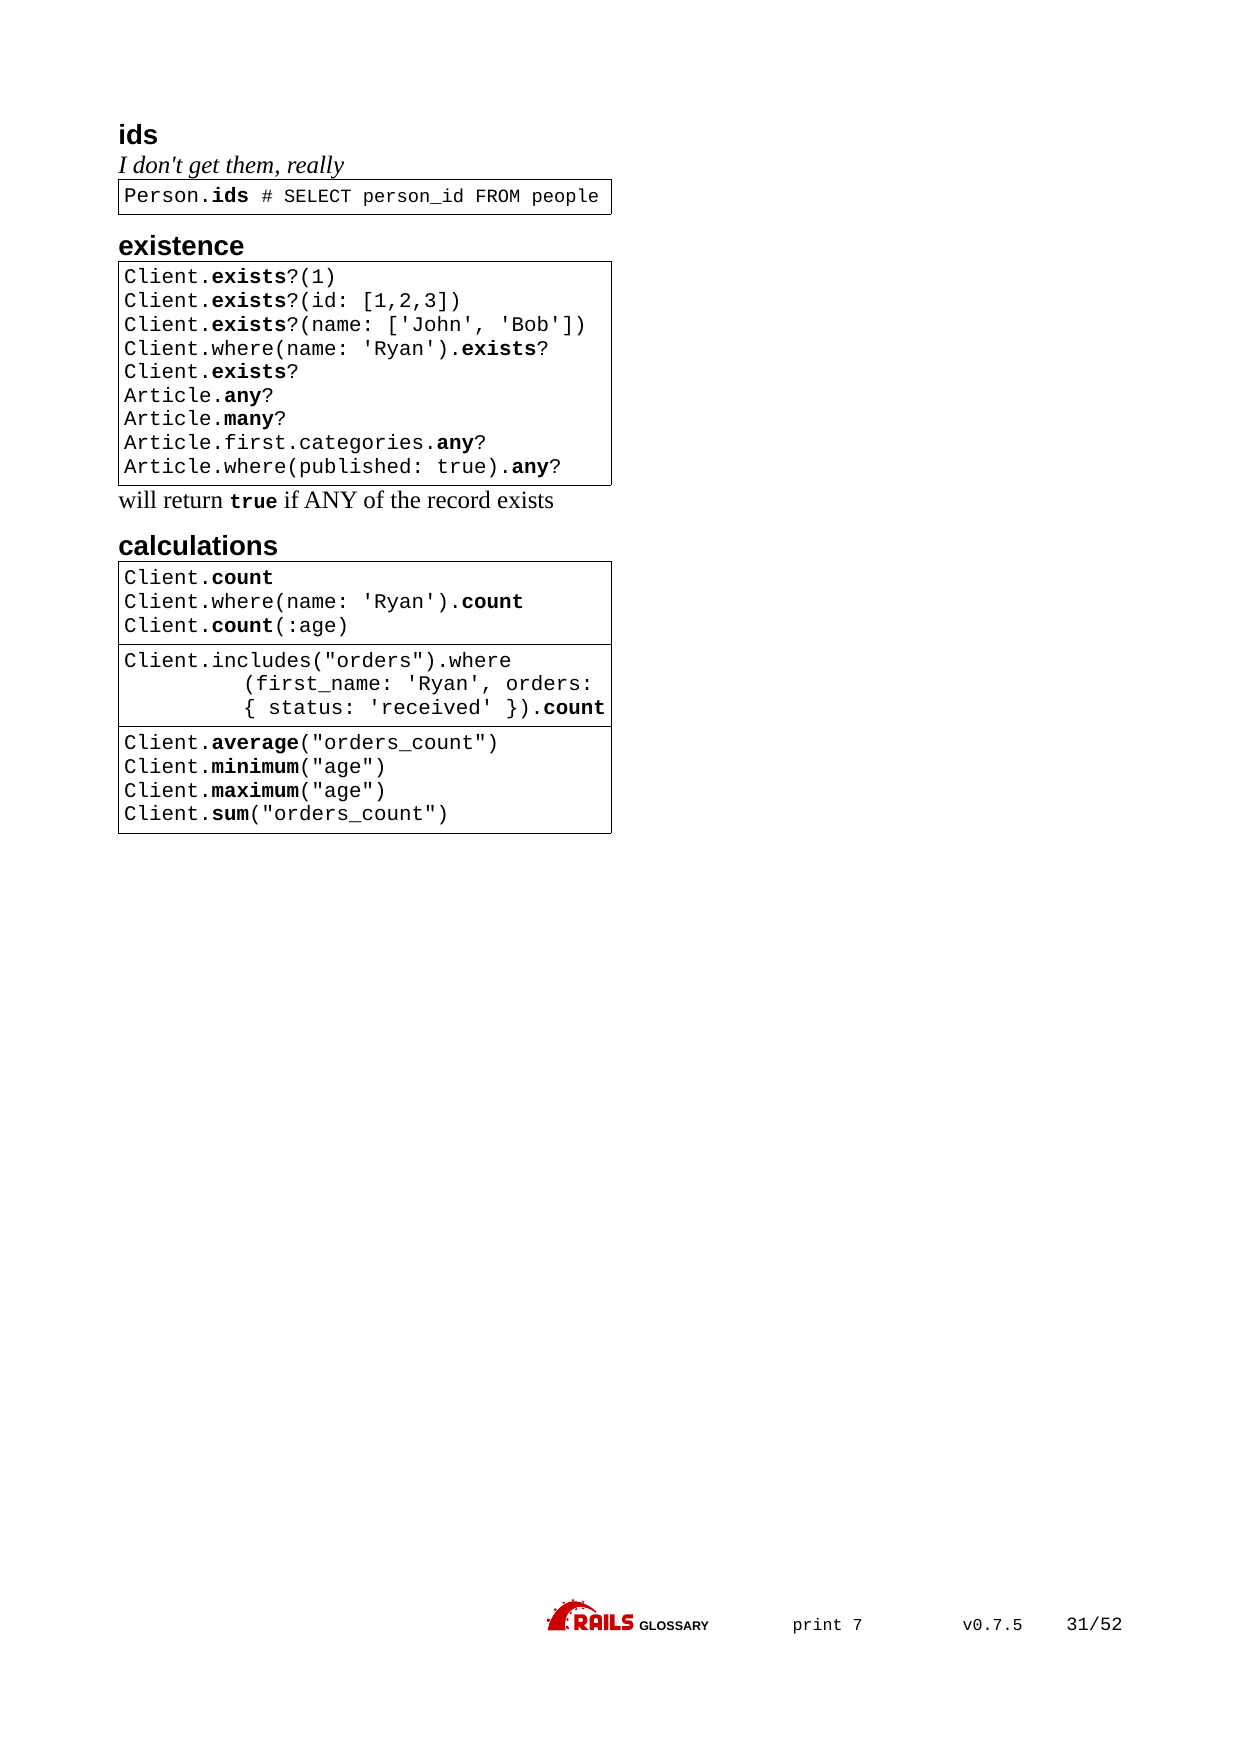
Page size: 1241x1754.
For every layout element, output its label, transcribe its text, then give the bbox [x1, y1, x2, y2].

subtitle existence [118, 229, 611, 261]
subtitle ids [118, 118, 611, 150]
table_cell Client.includes("orders").where (first_name: 'Ryan', orders: { status: 'received' }).count [119, 645, 611, 726]
table_header Person.ids # SELECT person_id FROM people [119, 180, 611, 214]
text I don't get them, really [118, 150, 611, 179]
table_header Client.exists?(1) Client.exists?(id: [1,2,3]) Client.exists?(name: ['John', 'Bob']) Client.where(name: 'Ryan').exists? Client.exists? Article.any? Article.many? Article.first.categories.any? Article.where(published: true).any? [119, 262, 611, 485]
table_header Client.count Client.where(name: 'Ryan').count Client.count(:age) [119, 562, 611, 644]
table_cell Client.average("orders_count") Client.minimum("age") Client.maximum("age") Client.sum("orders_count") [119, 727, 611, 833]
text will return true if ANY of the record exists [118, 486, 611, 515]
subtitle calculations [118, 529, 611, 561]
